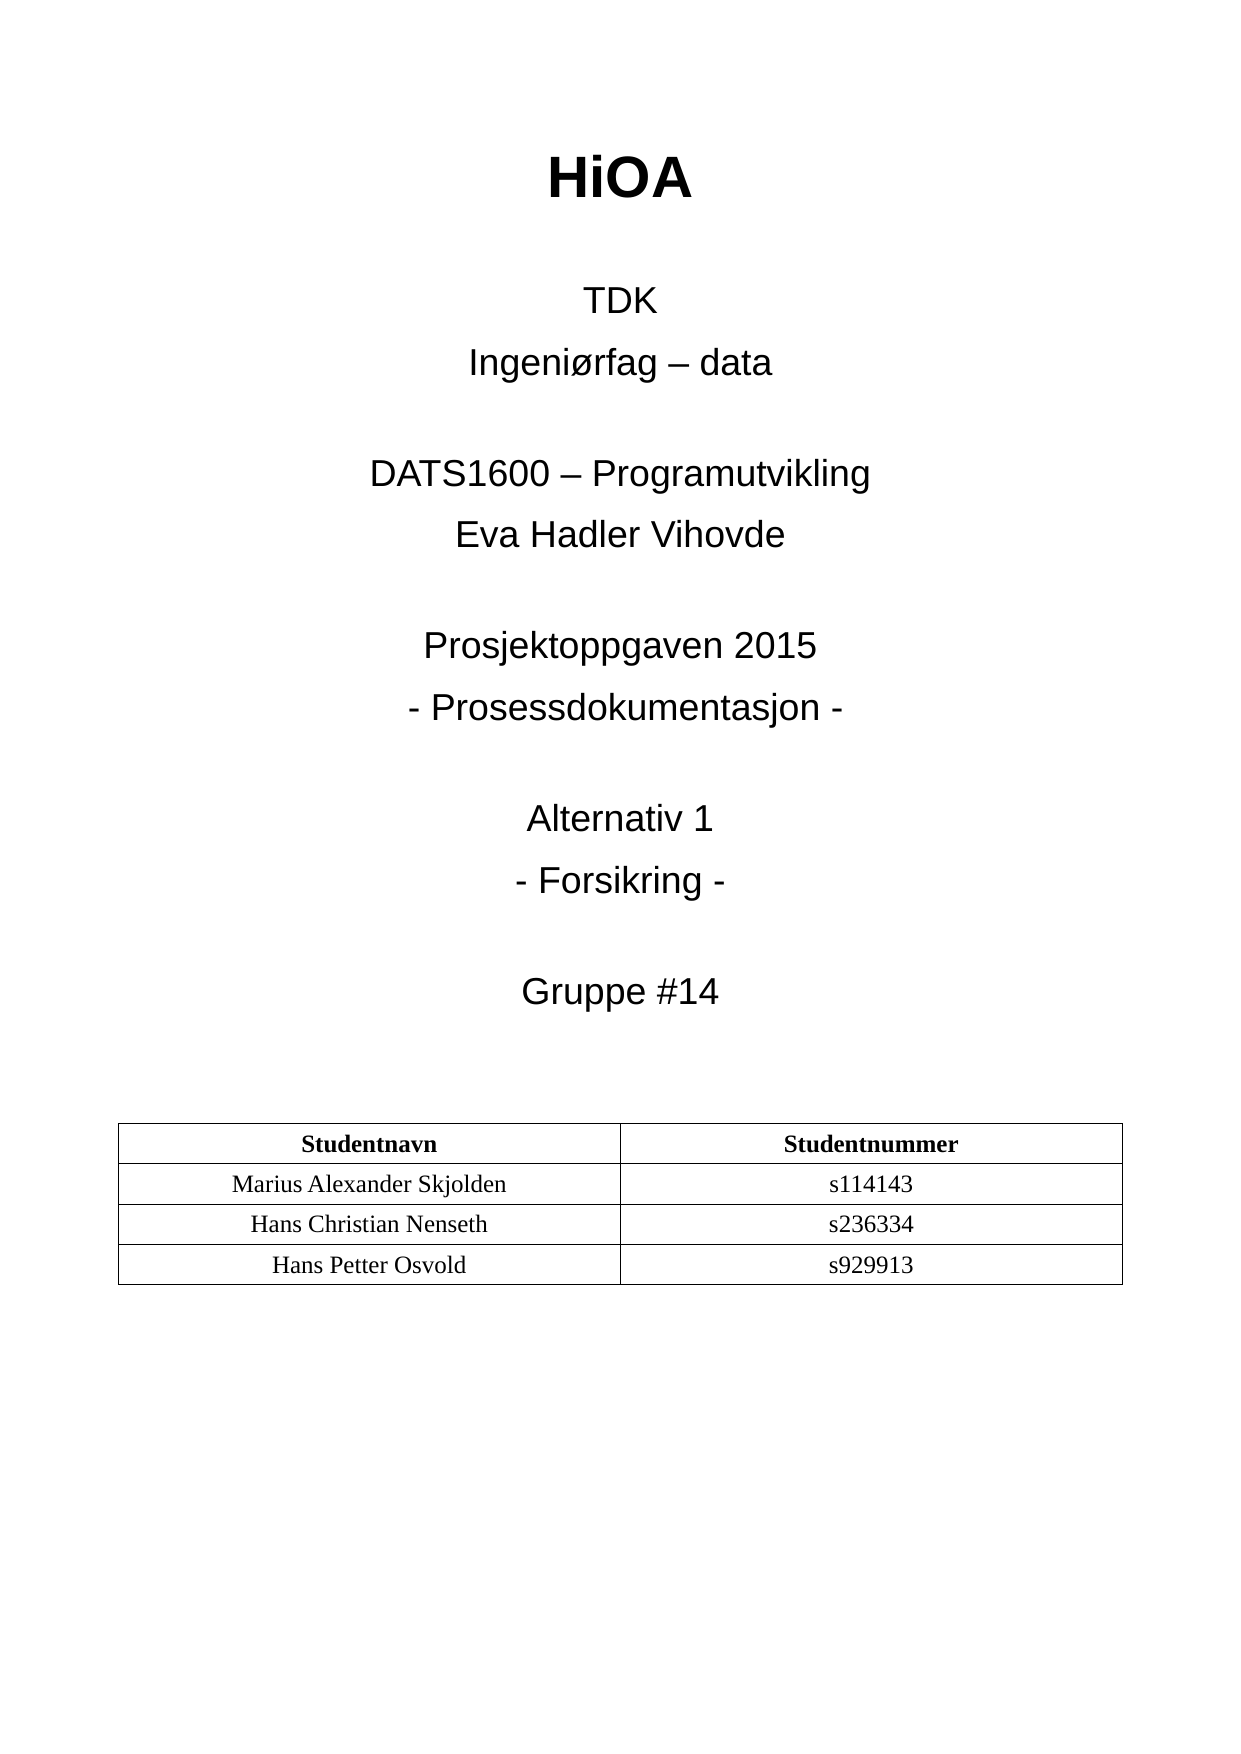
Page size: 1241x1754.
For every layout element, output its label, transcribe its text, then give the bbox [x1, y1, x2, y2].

subtitle - Forsikring - [118, 858, 1122, 901]
table_header Studentnummer [621, 1124, 1122, 1163]
table_cell s236334 [621, 1205, 1122, 1244]
table_header Studentnavn [119, 1124, 620, 1163]
subtitle Gruppe #14 [118, 969, 1122, 1012]
subtitle DATS1600 – Programutvikling [118, 451, 1122, 494]
subtitle TDK [118, 278, 1122, 321]
table_cell s114143 [621, 1164, 1122, 1204]
subtitle Prosjektoppgaven 2015 [118, 624, 1122, 667]
subtitle - Prosessdokumentasjon - [118, 686, 1122, 729]
table_cell s929913 [621, 1245, 1122, 1284]
title HiOA [118, 143, 1122, 210]
table_cell Hans Christian Nenseth [119, 1205, 620, 1244]
subtitle Alternativ 1 [118, 796, 1122, 839]
table_cell Marius Alexander Skjolden [119, 1164, 620, 1204]
table_cell Hans Petter Osvold [119, 1245, 620, 1284]
subtitle Eva Hadler Vihovde [118, 513, 1122, 556]
subtitle Ingeniørfag – data [118, 340, 1122, 383]
